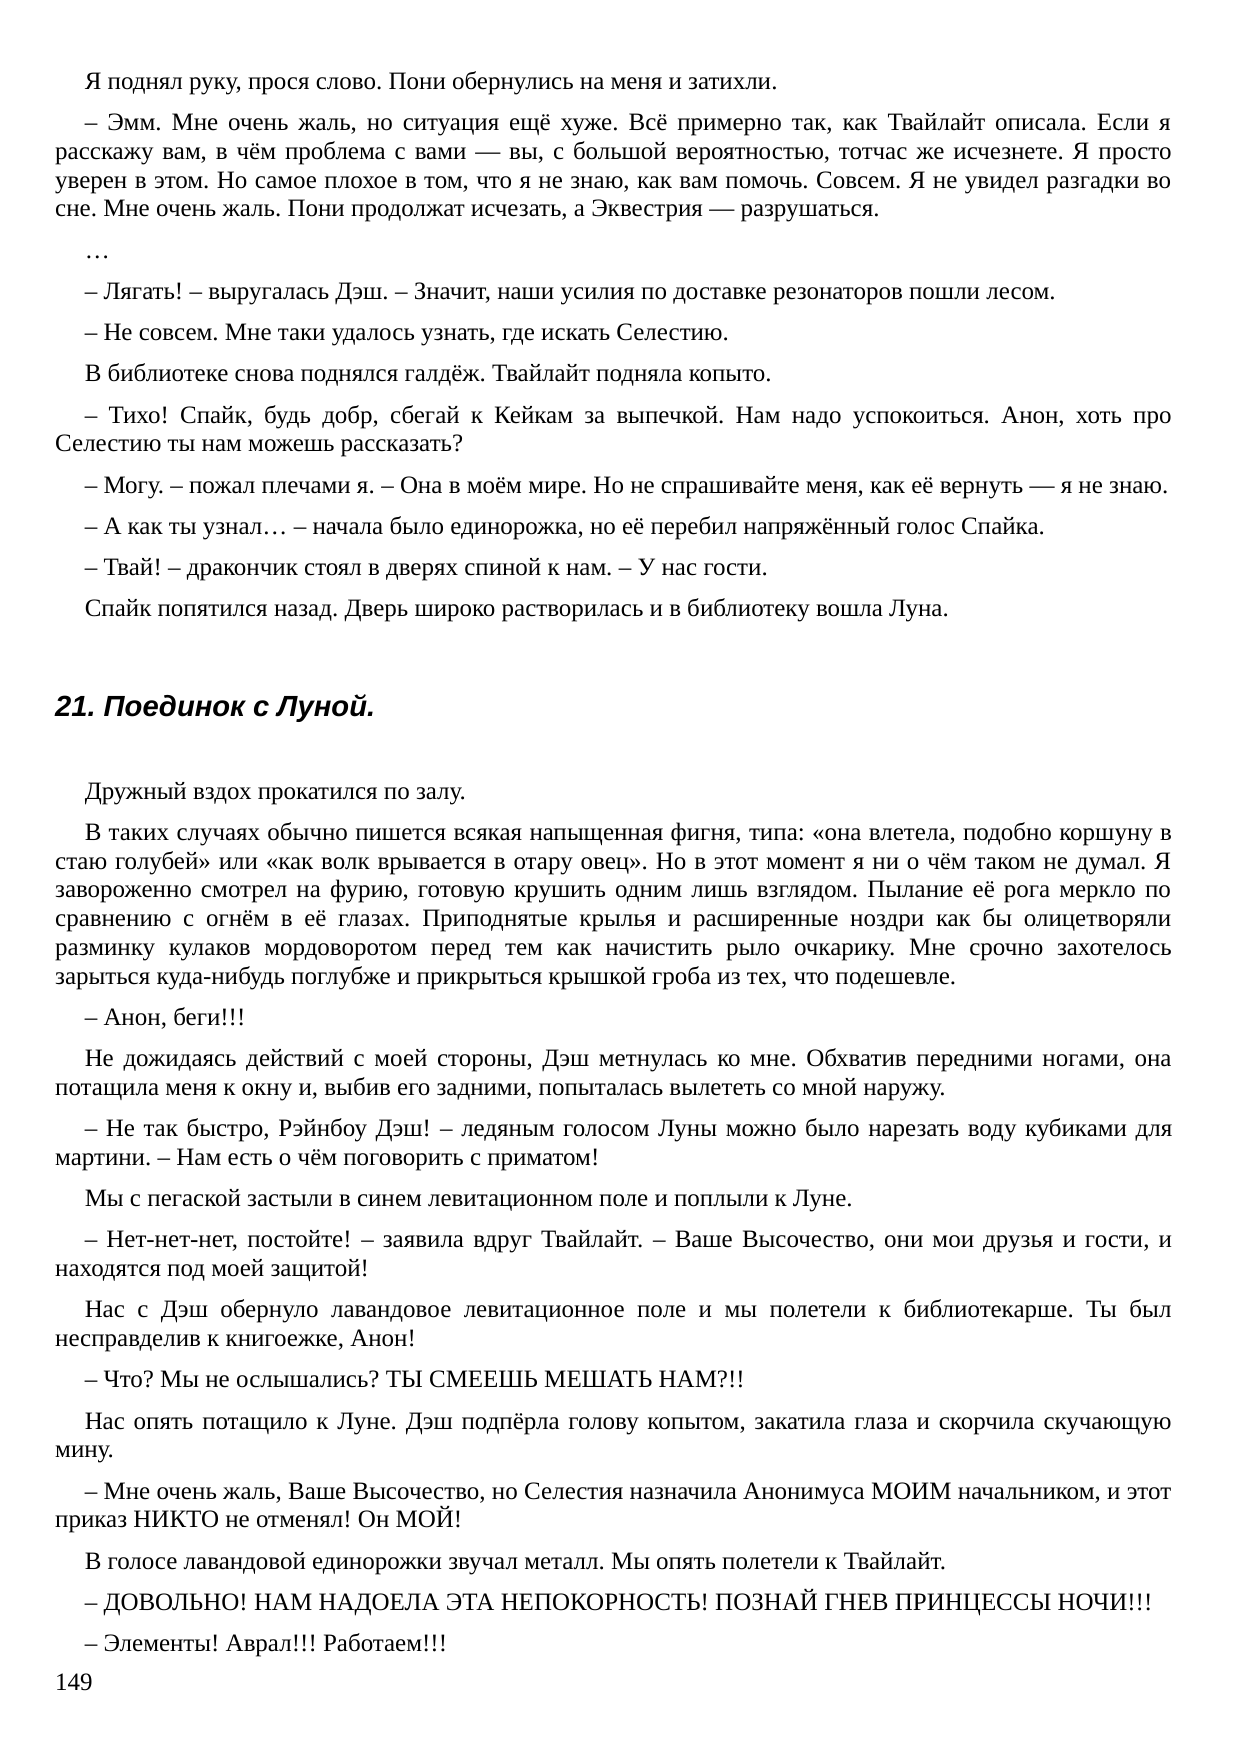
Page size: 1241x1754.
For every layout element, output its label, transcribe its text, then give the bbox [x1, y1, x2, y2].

text – Эмм. Мне очень жаль, но ситуация ещё хуже. Всё примерно так, как Твайлайт описала. Если я расскажу вам, в чём проблема с вами — вы, с большой вероятностью, тотчас же исчезнете. Я просто уверен в этом. Но самое плохое в том, что я не знаю, как вам помочь. Совсем. Я не увидел разгадки во сне. Мне очень жаль. Пони продолжат исчезать, а Эквестрия — разрушаться. [55, 107, 1173, 222]
text Нас с Дэш обернуло лавандовое левитационное поле и мы полетели к библиотекарше. Ты был несправделив к книгоежке, Анон! [55, 1294, 1173, 1352]
text Не дожидаясь действий с моей стороны, Дэш метнулась ко мне. Обхватив передними ногами, она потащила меня к окну и, выбив его задними, попыталась вылететь со мной наружу. [55, 1043, 1173, 1101]
subtitle 21. Поединок с Луной. [55, 688, 1173, 722]
text – Нет-нет-нет, постойте! – заявила вдруг Твайлайт. – Ваше Высочество, они мои друзья и гости, и находятся под моей защитой! [55, 1224, 1173, 1282]
text Мы с пегаской застыли в синем левитационном поле и поплыли к Луне. [55, 1183, 1173, 1212]
text – Твай! – дракончик стоял в дверях спиной к нам. – У нас гости. [55, 552, 1173, 581]
text В голосе лавандовой единорожки звучал металл. Мы опять полетели к Твайлайт. [55, 1546, 1173, 1574]
text … [55, 235, 1173, 263]
text – Мне очень жаль, Ваше Высочество, но Селестия назначила Анонимуса МОИМ начальником, и этот приказ НИКТО не отменял! Он МОЙ! [55, 1476, 1173, 1533]
text – Тихо! Спайк, будь добр, сбегай к Кейкам за выпечкой. Нам надо успокоиться. Анон, хоть про Селестию ты нам можешь рассказать? [55, 400, 1173, 457]
text – ДОВОЛЬНО! НАМ НАДОЕЛА ЭТА НЕПОКОРНОСТЬ! ПОЗНАЙ ГНЕВ ПРИНЦЕССЫ НОЧИ!!! [55, 1587, 1173, 1616]
text – Могу. – пожал плечами я. – Она в моём мире. Но не спрашивайте меня, как её вернуть — я не знаю. [55, 470, 1173, 498]
text – Не совсем. Мне таки удалось узнать, где искать Селестию. [55, 317, 1173, 346]
text – Элементы! Аврал!!! Работаем!!! [55, 1628, 1173, 1657]
text В таких случаях обычно пишется всякая напыщенная фигня, типа: «она влетела, подобно коршуну в стаю голубей» или «как волк врывается в отару овец». Но в этот момент я ни о чём таком не думал. Я завороженно смотрел на фурию, готовую крушить одним лишь взглядом. Пылание её рога меркло по сравнению с огнём в её глазах. Приподнятые крылья и расширенные ноздри как бы олицетворяли разминку кулаков мордоворотом перед тем как начистить рыло очкарику. Мне срочно захотелось зарыться куда-нибудь поглубже и прикрыться крышкой гроба из тех, что подешевле. [55, 817, 1173, 989]
text – А как ты узнал… – начала было единорожка, но её перебил напряжённый голос Спайка. [55, 511, 1173, 540]
text Я поднял руку, прося слово. Пони обернулись на меня и затихли. [55, 66, 1173, 95]
text Спайк попятился назад. Дверь широко растворилась и в библиотеку вошла Луна. [55, 593, 1173, 622]
text Дружный вздох прокатился по залу. [55, 776, 1173, 804]
text – Не так быстро, Рэйнбоу Дэш! – ледяным голосом Луны можно было нарезать воду кубиками для мартини. – Нам есть о чём поговорить с приматом! [55, 1113, 1173, 1171]
text В библиотеке снова поднялся галдёж. Твайлайт подняла копыто. [55, 358, 1173, 387]
text – Анон, беги!!! [55, 1002, 1173, 1031]
text Нас опять потащило к Луне. Дэш подпёрла голову копытом, закатила глаза и скорчила скучающую мину. [55, 1406, 1173, 1463]
text – Что? Мы не ослышались? ТЫ СМЕЕШЬ МЕШАТЬ НАМ?!! [55, 1364, 1173, 1393]
text – Лягать! – выругалась Дэш. – Значит, наши усилия по доставке резонаторов пошли лесом. [55, 276, 1173, 305]
